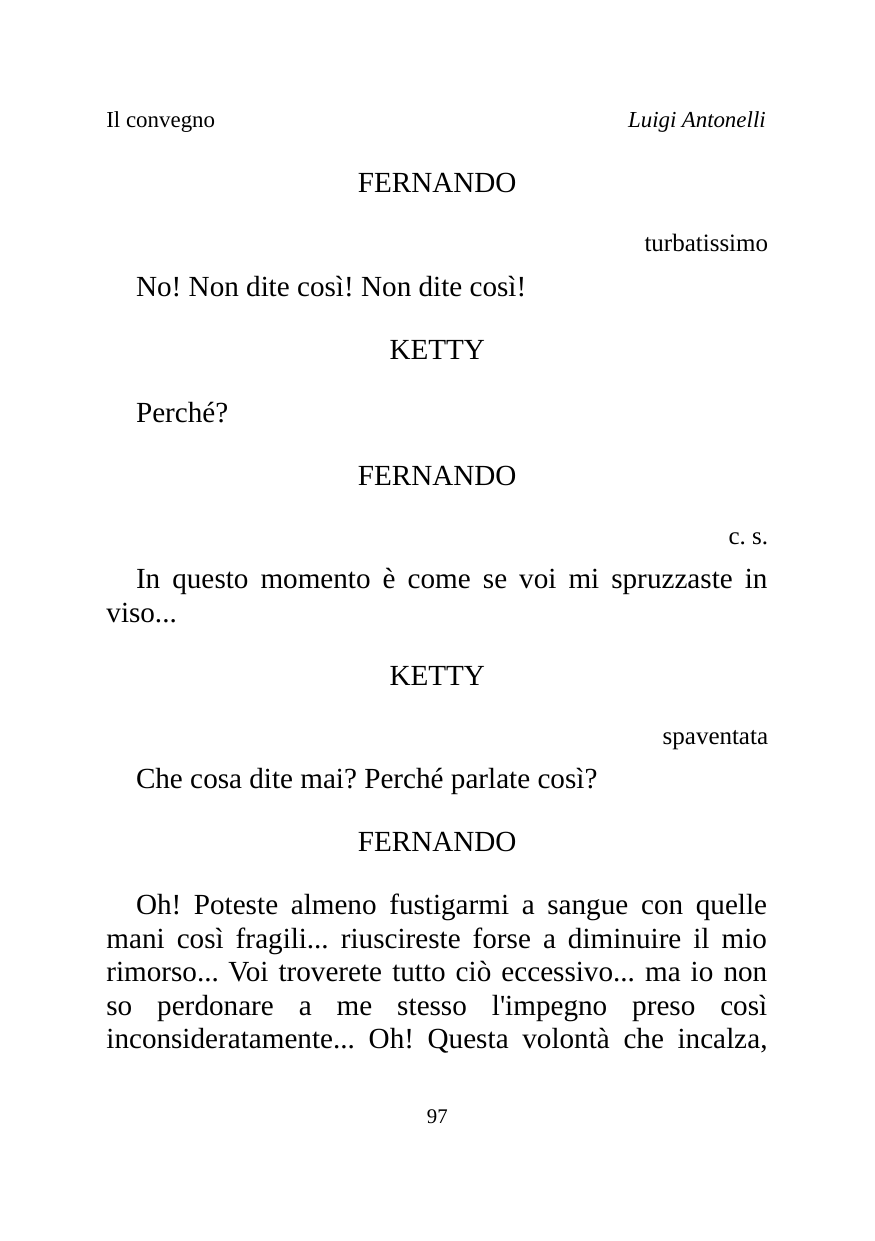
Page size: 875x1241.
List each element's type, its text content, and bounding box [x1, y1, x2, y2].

text spaventata [431, 721, 768, 750]
text FERNANDO [106, 824, 768, 858]
text FERNANDO [106, 165, 768, 199]
text Oh! Poteste almeno fustigarmi a sangue con quelle mani così fragili... riuscireste forse a diminuire il mio rimorso... Voi troverete tutto ciò eccessivo... ma io non so perdonare a me stesso l'impegno preso così inconsideratamente... Oh! Questa volontà che incalza, [106, 887, 768, 1055]
text FERNANDO [106, 458, 768, 491]
text turbatissimo [431, 228, 768, 257]
text c. s. [431, 521, 768, 549]
text Che cosa dite mai? Perché parlate così? [106, 761, 768, 795]
text In questo momento è come se voi mi spruzzaste in viso... [106, 561, 768, 628]
text KETTY [106, 332, 768, 365]
text KETTY [106, 658, 768, 691]
text Perché? [106, 395, 768, 428]
text No! Non dite così! Non dite così! [106, 269, 768, 302]
